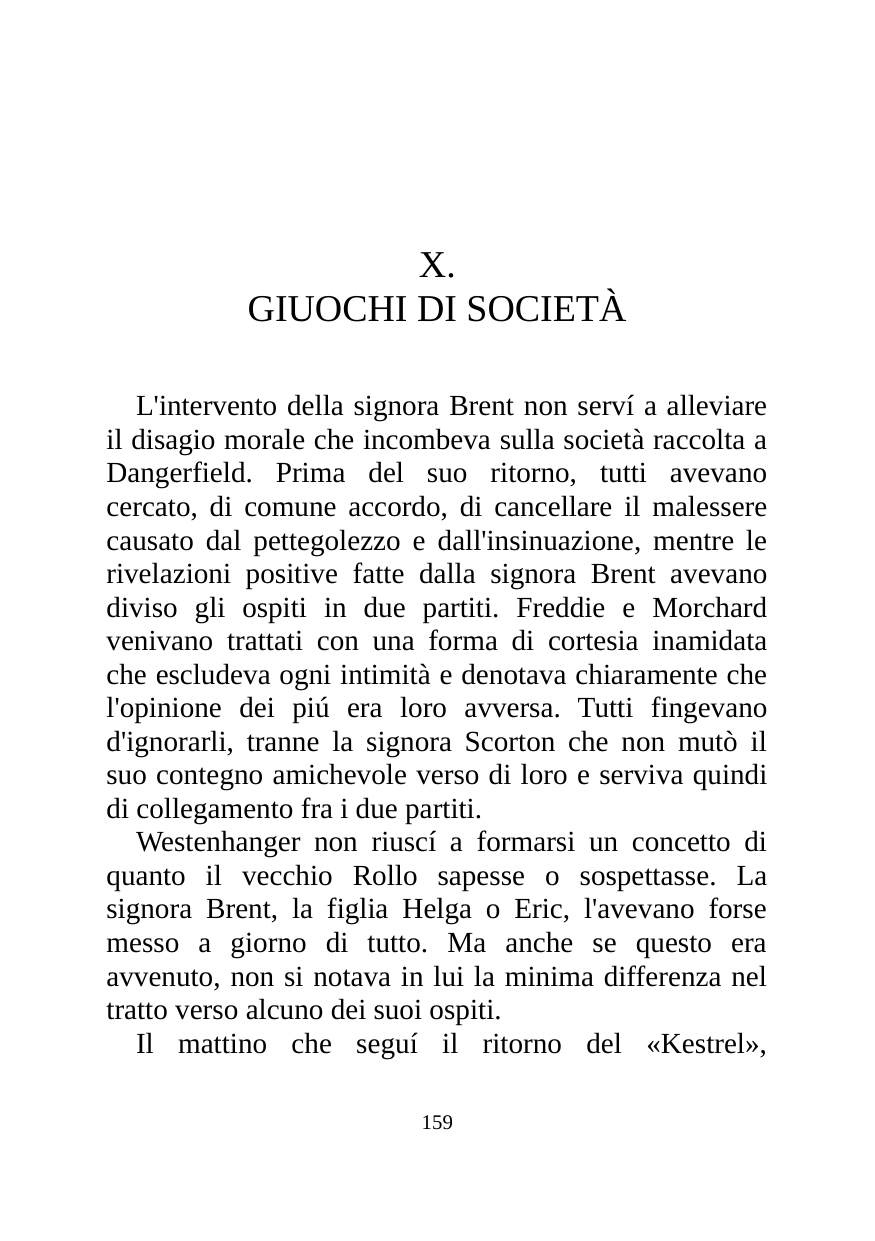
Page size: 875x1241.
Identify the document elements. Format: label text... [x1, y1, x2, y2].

text Il mattino che seguí il ritorno del «Kestrel», [106, 1026, 768, 1059]
text L'intervento della signora Brent non serví a alleviare il disagio morale che incombeva sulla società raccolta a Dangerfield. Prima del suo ritorno, tutti avevano cercato, di comune accordo, di cancellare il malessere causato dal pettegolezzo e dall'insinuazione, mentre le rivelazioni positive fatte dalla signora Brent avevano diviso gli ospiti in due partiti. Freddie e Morchard venivano trattati con una forma di cortesia inamidata che escludeva ogni intimità e denotava chiaramente che l'opinione dei piú era loro avversa. Tutti fingevano d'ignorarli, tranne la signora Scorton che non mutò il suo contegno amichevole verso di loro e serviva quindi di collegamento fra i due partiti. [106, 388, 768, 824]
subtitle X. GIUOCHI DI SOCIETÀ [106, 242, 768, 329]
text Westenhanger non riuscí a formarsi un concetto di quanto il vecchio Rollo sapesse o sospettasse. La signora Brent, la figlia Helga o Eric, l'avevano forse messo a giorno di tutto. Ma anche se questo era avvenuto, non si notava in lui la minima differenza nel tratto verso alcuno dei suoi ospiti. [106, 824, 768, 1026]
